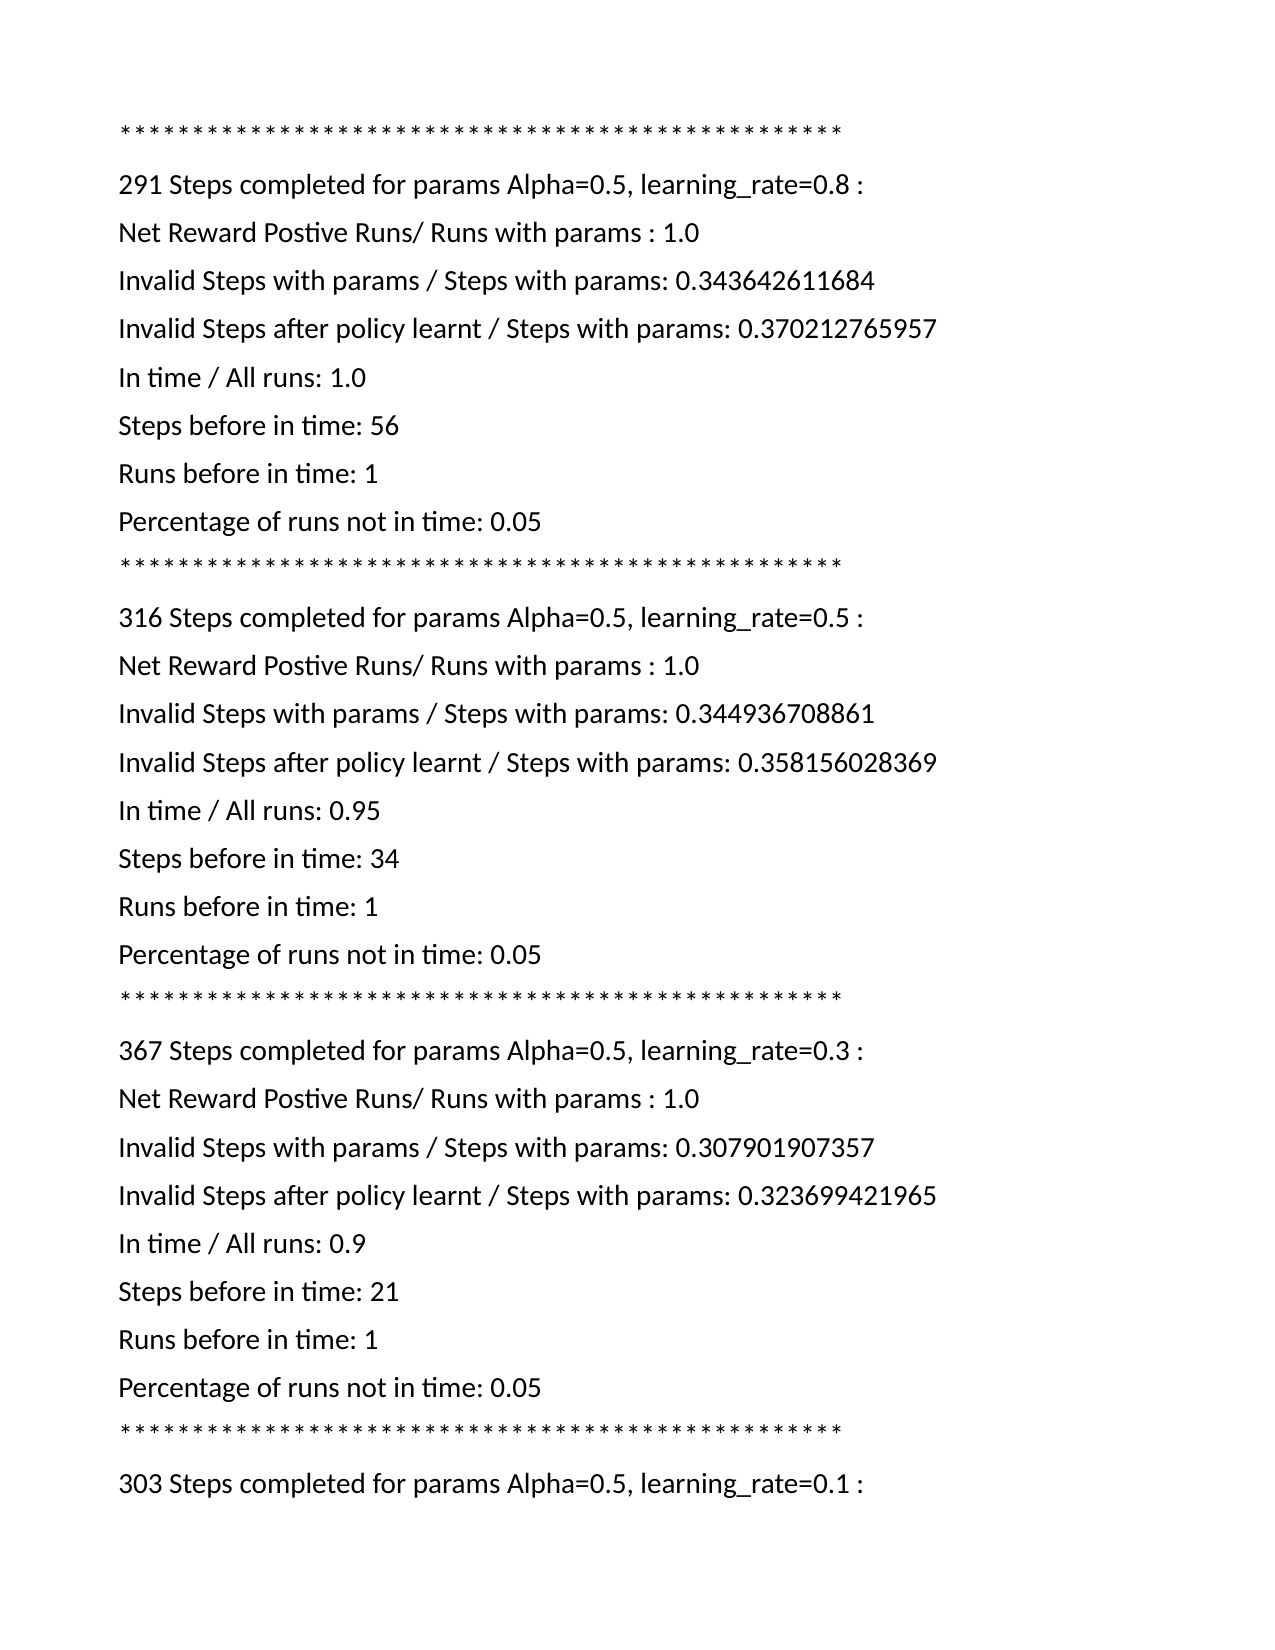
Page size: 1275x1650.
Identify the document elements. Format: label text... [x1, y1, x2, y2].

text ************************************************** [118, 118, 1157, 154]
text Net Reward Postive Runs/ Runs with params : 1.0 [118, 647, 1157, 683]
text Invalid Steps after policy learnt / Steps with params: 0.370212765957 [118, 311, 1157, 346]
text ************************************************** [118, 1417, 1157, 1453]
text In time / All runs: 1.0 [118, 359, 1157, 394]
text Net Reward Postive Runs/ Runs with params : 1.0 [118, 1081, 1157, 1116]
text Invalid Steps with params / Steps with params: 0.307901907357 [118, 1129, 1157, 1164]
text ************************************************** [118, 984, 1157, 1020]
text Percentage of runs not in time: 0.05 [118, 503, 1157, 539]
text Steps before in time: 21 [118, 1273, 1157, 1309]
text Invalid Steps after policy learnt / Steps with params: 0.323699421965 [118, 1177, 1157, 1212]
text 367 Steps completed for params Alpha=0.5, learning_rate=0.3 : [118, 1032, 1157, 1068]
text In time / All runs: 0.9 [118, 1225, 1157, 1261]
text Invalid Steps with params / Steps with params: 0.343642611684 [118, 262, 1157, 298]
text Runs before in time: 1 [118, 455, 1157, 491]
text Steps before in time: 56 [118, 407, 1157, 442]
text Runs before in time: 1 [118, 888, 1157, 924]
text In time / All runs: 0.95 [118, 792, 1157, 827]
text Steps before in time: 34 [118, 840, 1157, 876]
text 303 Steps completed for params Alpha=0.5, learning_rate=0.1 : [118, 1466, 1157, 1501]
text Invalid Steps with params / Steps with params: 0.344936708861 [118, 696, 1157, 731]
text Percentage of runs not in time: 0.05 [118, 936, 1157, 972]
text 291 Steps completed for params Alpha=0.5, learning_rate=0.8 : [118, 166, 1157, 202]
text Runs before in time: 1 [118, 1321, 1157, 1357]
text Net Reward Postive Runs/ Runs with params : 1.0 [118, 214, 1157, 250]
text ************************************************** [118, 551, 1157, 587]
text Invalid Steps after policy learnt / Steps with params: 0.358156028369 [118, 744, 1157, 779]
text 316 Steps completed for params Alpha=0.5, learning_rate=0.5 : [118, 599, 1157, 635]
text Percentage of runs not in time: 0.05 [118, 1369, 1157, 1405]
